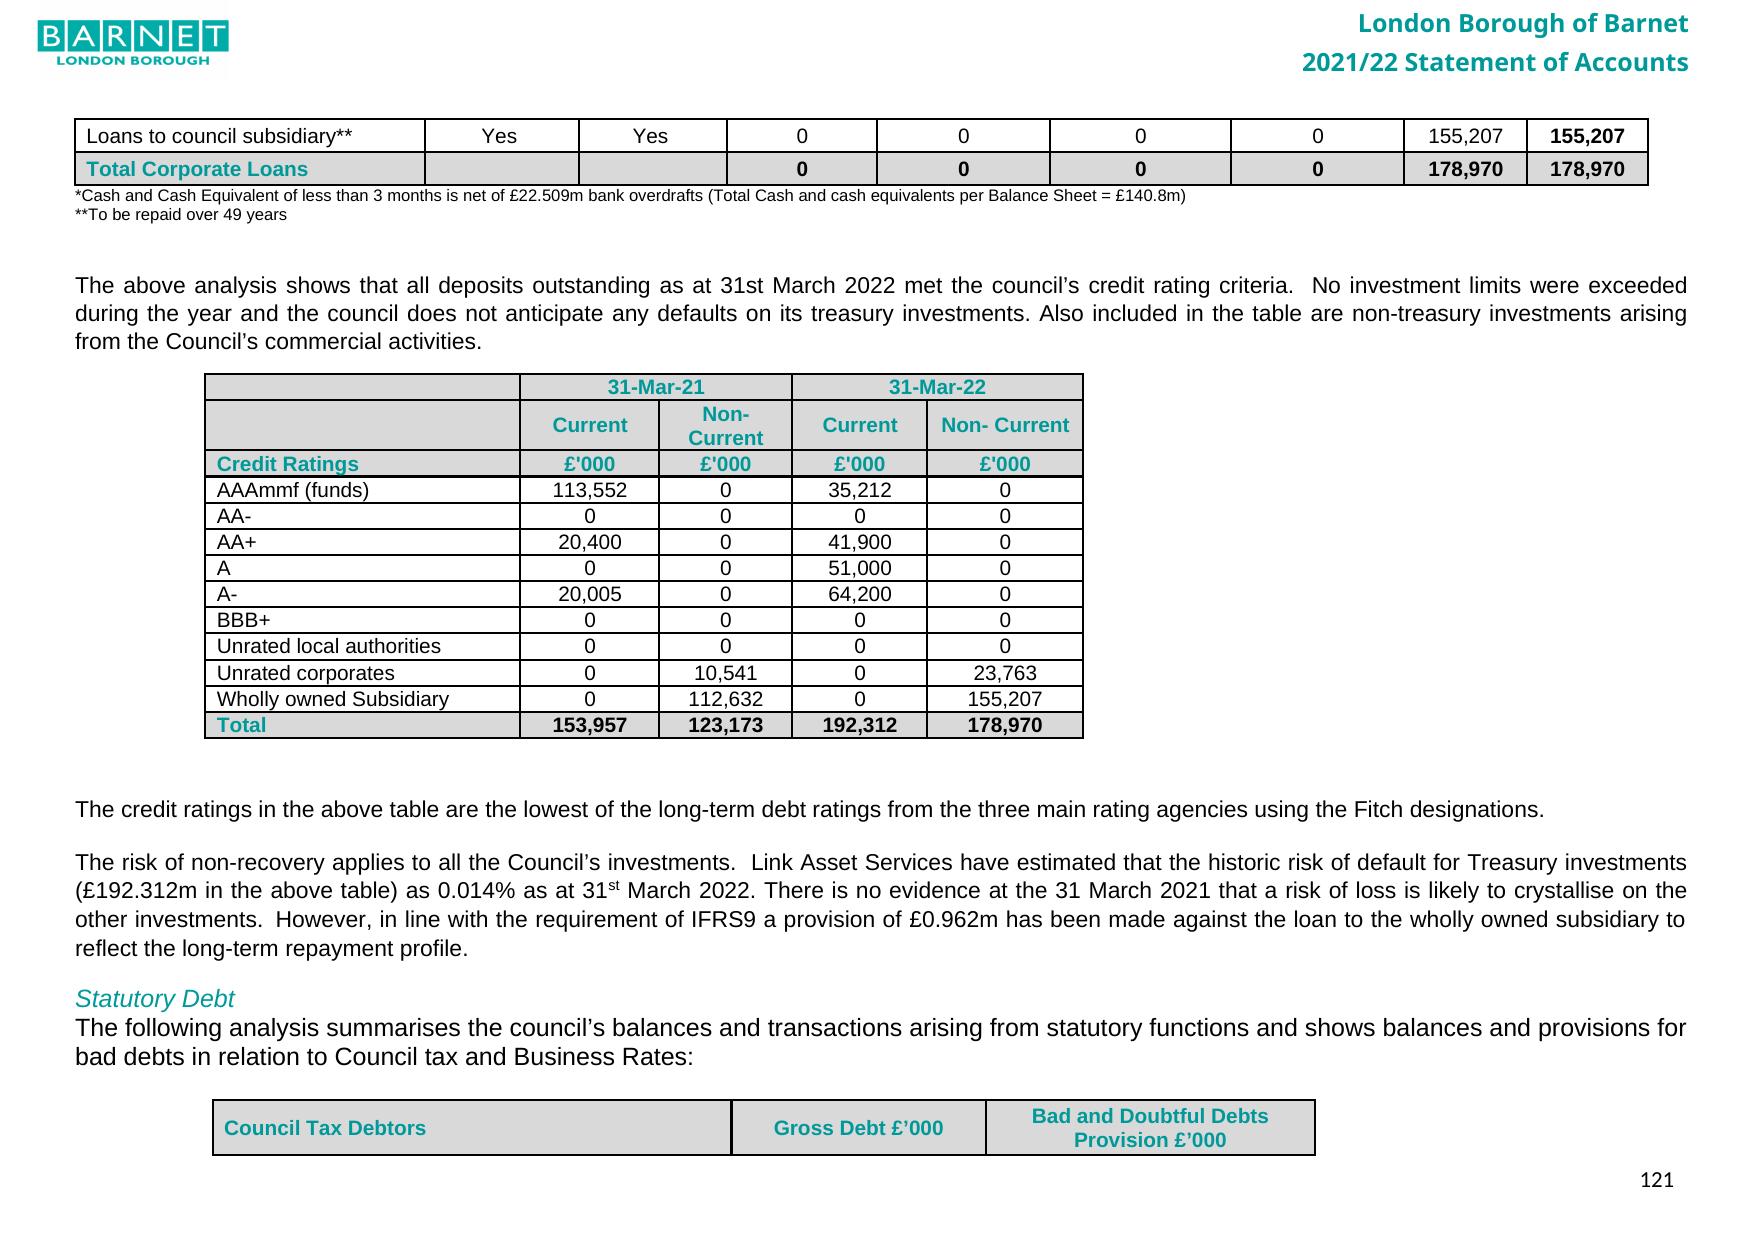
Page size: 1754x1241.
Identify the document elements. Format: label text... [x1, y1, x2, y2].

table_header 31-Mar-21 [521, 375, 791, 399]
table_cell £'000 [660, 451, 791, 475]
table_cell 0 [928, 608, 1082, 632]
table_cell 0 [793, 661, 926, 684]
table_cell 0 [660, 530, 791, 554]
table_cell 23,763 [928, 661, 1082, 684]
table_cell Yes [580, 120, 726, 151]
table_cell 0 [1232, 120, 1403, 151]
table_cell 0 [521, 687, 658, 711]
table_cell 0 [1232, 153, 1403, 184]
text The following analysis summarises the council’s balances and transactions arising from statutory functions and shows balances and provisions for bad debts in relation to Council tax and Business Rates: [75, 1013, 1689, 1071]
table_cell Total Corporate Loans [76, 153, 424, 184]
table_cell 64,200 [793, 582, 926, 606]
table_cell Yes [426, 120, 578, 151]
table_cell Non- Current [928, 401, 1082, 449]
table_cell 0 [521, 661, 658, 684]
table_header Bad and Doubtful Debts Provision £’000 [987, 1101, 1314, 1154]
table_header [206, 375, 519, 399]
table_cell Total [206, 713, 519, 737]
table_cell 0 [521, 634, 658, 658]
table_cell Wholly owned Subsidiary [206, 687, 519, 711]
table_cell 0 [660, 478, 791, 502]
table_cell 0 [928, 556, 1082, 580]
table_cell 155,207 [928, 687, 1082, 711]
table_cell 0 [521, 556, 658, 580]
text The risk of non-recovery applies to all the Council’s investments. Link Asset Services have estimated that the historic risk of default for Treasury investments (£192.312m in the above table) as 0.014% as at 31st March 2022. There is no evidence at the 31 March 2021 that a risk of loss is likely to crystallise on the other investments. However, in line with the requirement of IFRS9 a provision of £0.962m has been made against the loan to the wholly owned subsidiary to reflect the long-term repayment profile. [75, 849, 1689, 962]
table_cell 0 [660, 556, 791, 580]
table_cell BBB+ [206, 608, 519, 632]
table_cell 0 [660, 608, 791, 632]
table_header Gross Debt £’000 [733, 1101, 985, 1154]
table_cell 20,400 [521, 530, 658, 554]
table_cell Current [521, 401, 658, 449]
text The above analysis shows that all deposits outstanding as at 31st March 2022 met the council’s credit rating criteria. No investment limits were exceeded during the year and the council does not anticipate any defaults on its treasury investments. Also included in the table are non-treasury investments arising from the Council’s commercial activities. [75, 272, 1689, 355]
table_cell 0 [660, 582, 791, 606]
text **To be repaid over 49 years [75, 205, 1689, 224]
table_cell 0 [728, 120, 876, 151]
table_cell 0 [928, 504, 1082, 528]
table_cell 123,173 [660, 713, 791, 737]
table_cell 0 [928, 634, 1082, 658]
text *Cash and Cash Equivalent of less than 3 months is net of £22.509m bank overdrafts (Total Cash and cash equivalents per Balance Sheet = £140.8m) [75, 186, 1689, 205]
table_cell 153,957 [521, 713, 658, 737]
table_cell [426, 153, 578, 184]
table_cell 0 [793, 634, 926, 658]
table_cell 0 [1051, 153, 1230, 184]
table_cell AA+ [206, 530, 519, 554]
table_cell 192,312 [793, 713, 926, 737]
table_cell 178,970 [1528, 153, 1647, 184]
table_cell Current [793, 401, 926, 449]
table_cell 113,552 [521, 478, 658, 502]
table_cell 0 [878, 120, 1049, 151]
table_cell 0 [928, 478, 1082, 502]
text The credit ratings in the above table are the lowest of the long-term debt ratings from the three main rating agencies using the Fitch designations. [75, 796, 1689, 823]
table_cell 20,005 [521, 582, 658, 606]
table_cell 0 [521, 504, 658, 528]
table_cell Loans to council subsidiary** [76, 120, 424, 151]
table_header 31-Mar-22 [793, 375, 1082, 399]
table_cell [206, 401, 519, 449]
table_cell A- [206, 582, 519, 606]
table_header Council Tax Debtors [214, 1101, 730, 1154]
table_cell 0 [660, 634, 791, 658]
table_cell 0 [793, 687, 926, 711]
table_cell 0 [878, 153, 1049, 184]
table_cell 155,207 [1528, 120, 1647, 151]
table_cell 155,207 [1405, 120, 1526, 151]
table_cell [580, 153, 726, 184]
table_cell 0 [728, 153, 876, 184]
table_cell 0 [928, 530, 1082, 554]
table_cell 0 [521, 608, 658, 632]
table_cell A [206, 556, 519, 580]
table_cell 178,970 [1405, 153, 1526, 184]
table_cell 178,970 [928, 713, 1082, 737]
table_cell 35,212 [793, 478, 926, 502]
table_cell 10,541 [660, 661, 791, 684]
table_cell 51,000 [793, 556, 926, 580]
table_cell 0 [928, 582, 1082, 606]
table_cell Non- Current [660, 401, 791, 449]
table_cell 0 [793, 504, 926, 528]
table_cell 41,900 [793, 530, 926, 554]
table_cell 0 [1051, 120, 1230, 151]
subtitle Statutory Debt [75, 984, 1689, 1013]
table_cell AA- [206, 504, 519, 528]
table_cell Credit Ratings [206, 451, 519, 475]
table_cell £'000 [793, 451, 926, 475]
table_cell 0 [793, 608, 926, 632]
table_cell Unrated local authorities [206, 634, 519, 658]
table_cell £'000 [521, 451, 658, 475]
table_cell 0 [660, 504, 791, 528]
table_cell AAAmmf (funds) [206, 478, 519, 502]
table_cell 112,632 [660, 687, 791, 711]
table_cell £'000 [928, 451, 1082, 475]
table_cell Unrated corporates [206, 661, 519, 684]
